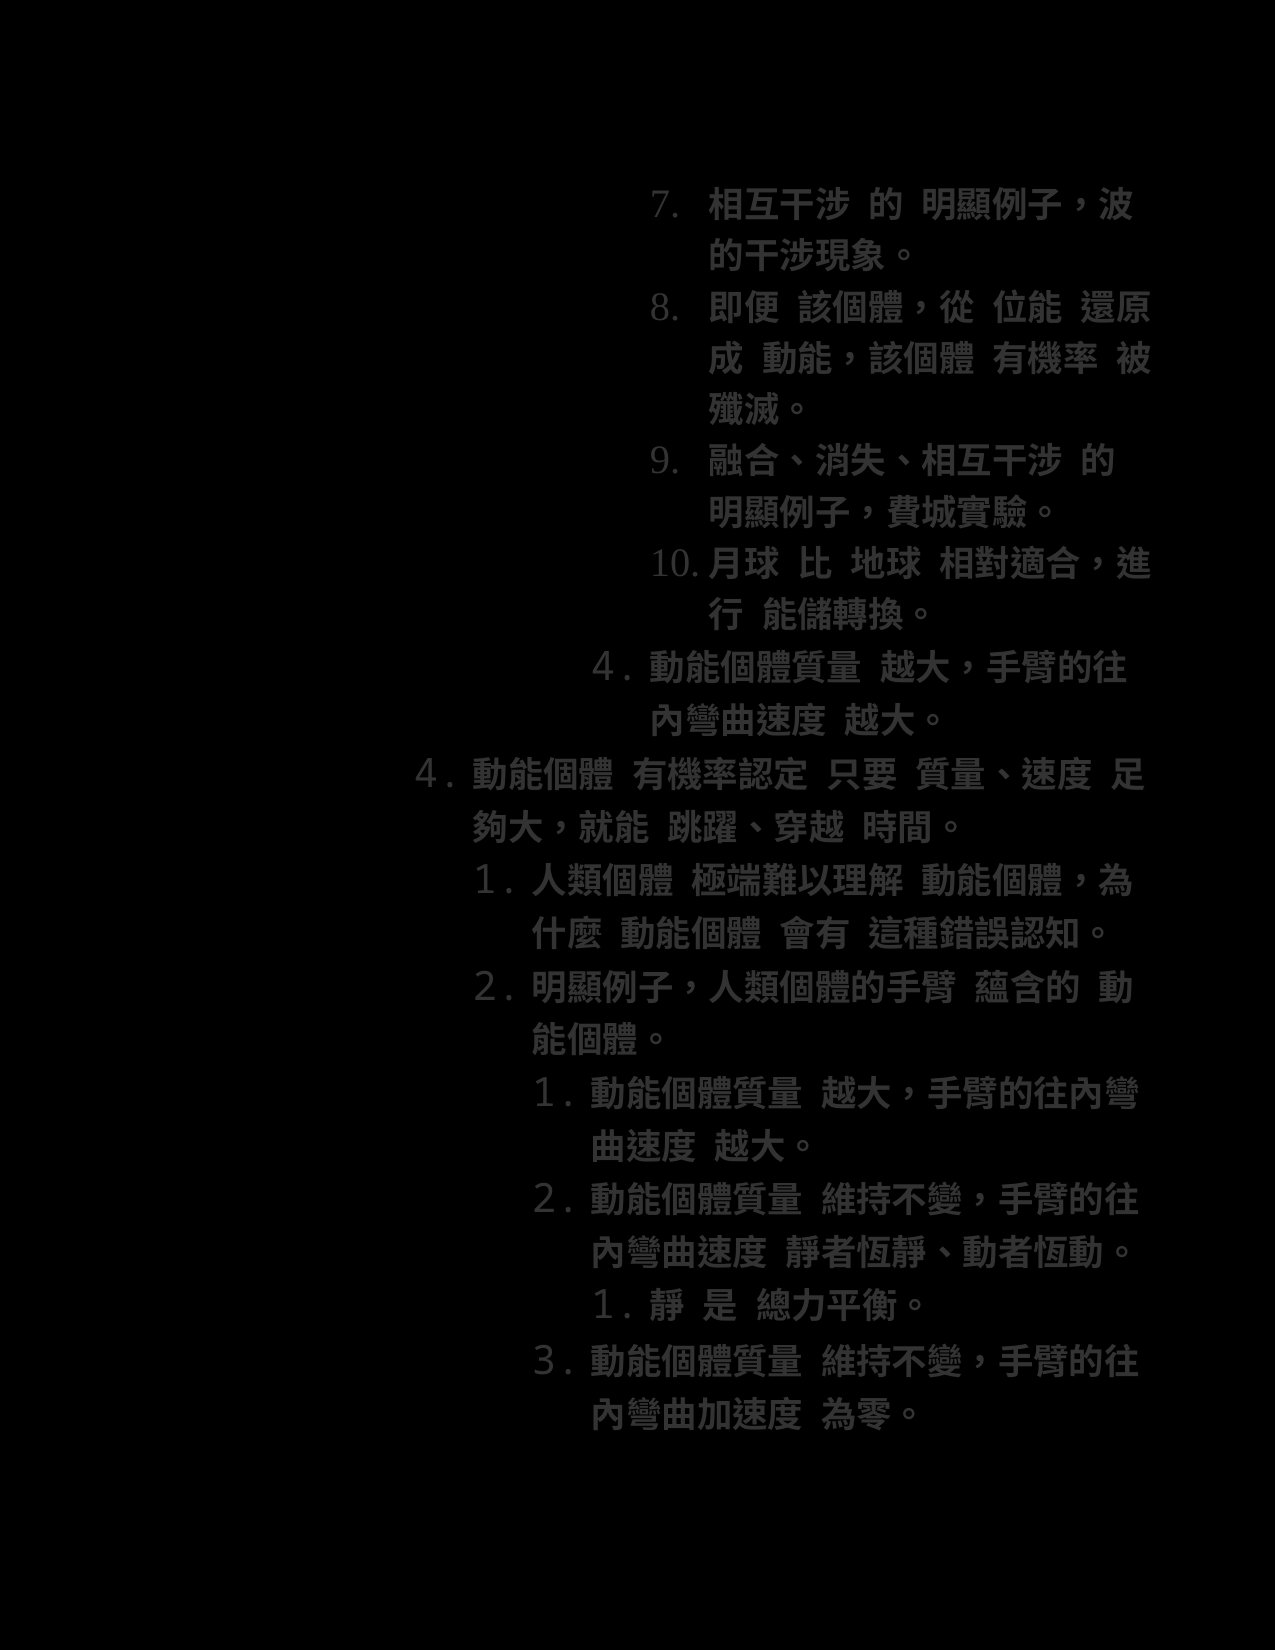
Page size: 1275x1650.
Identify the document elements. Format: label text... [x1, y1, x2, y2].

list 靜 是 總力平衡。 [591, 1276, 1157, 1331]
list 動能個體質量 越大，手臂的往內彎曲速度 越大。 [532, 1063, 1157, 1169]
list 即便 該個體，從 位能 還原成 動能，該個體 有機率 被殲滅。 [649, 279, 1157, 433]
list 動能個體質量 越大，手臂的往內彎曲速度 越大。 [591, 638, 1157, 744]
list 相互干涉 的 明顯例子，波的干涉現象。 [649, 176, 1157, 279]
list 明顯例子，人類個體的手臂 蘊含的 動能個體。 [472, 957, 1157, 1063]
list 月球 比 地球 相對適合，進行 能儲轉換。 [649, 535, 1157, 638]
list 動能個體質量 維持不變，手臂的往內彎曲速度 靜者恆靜、動者恆動。 [532, 1169, 1157, 1276]
list 動能個體 有機率認定 只要 質量、速度 足夠大，就能 跳躍、穿越 時間。 [413, 744, 1157, 850]
list 人類個體 極端難以理解 動能個體，為什麼 動能個體 會有 這種錯誤認知。 [472, 850, 1157, 957]
list 融合、消失、相互干涉 的 明顯例子，費城實驗。 [649, 433, 1157, 535]
list 動能個體質量 維持不變，手臂的往內彎曲加速度 為零。 [532, 1331, 1157, 1437]
